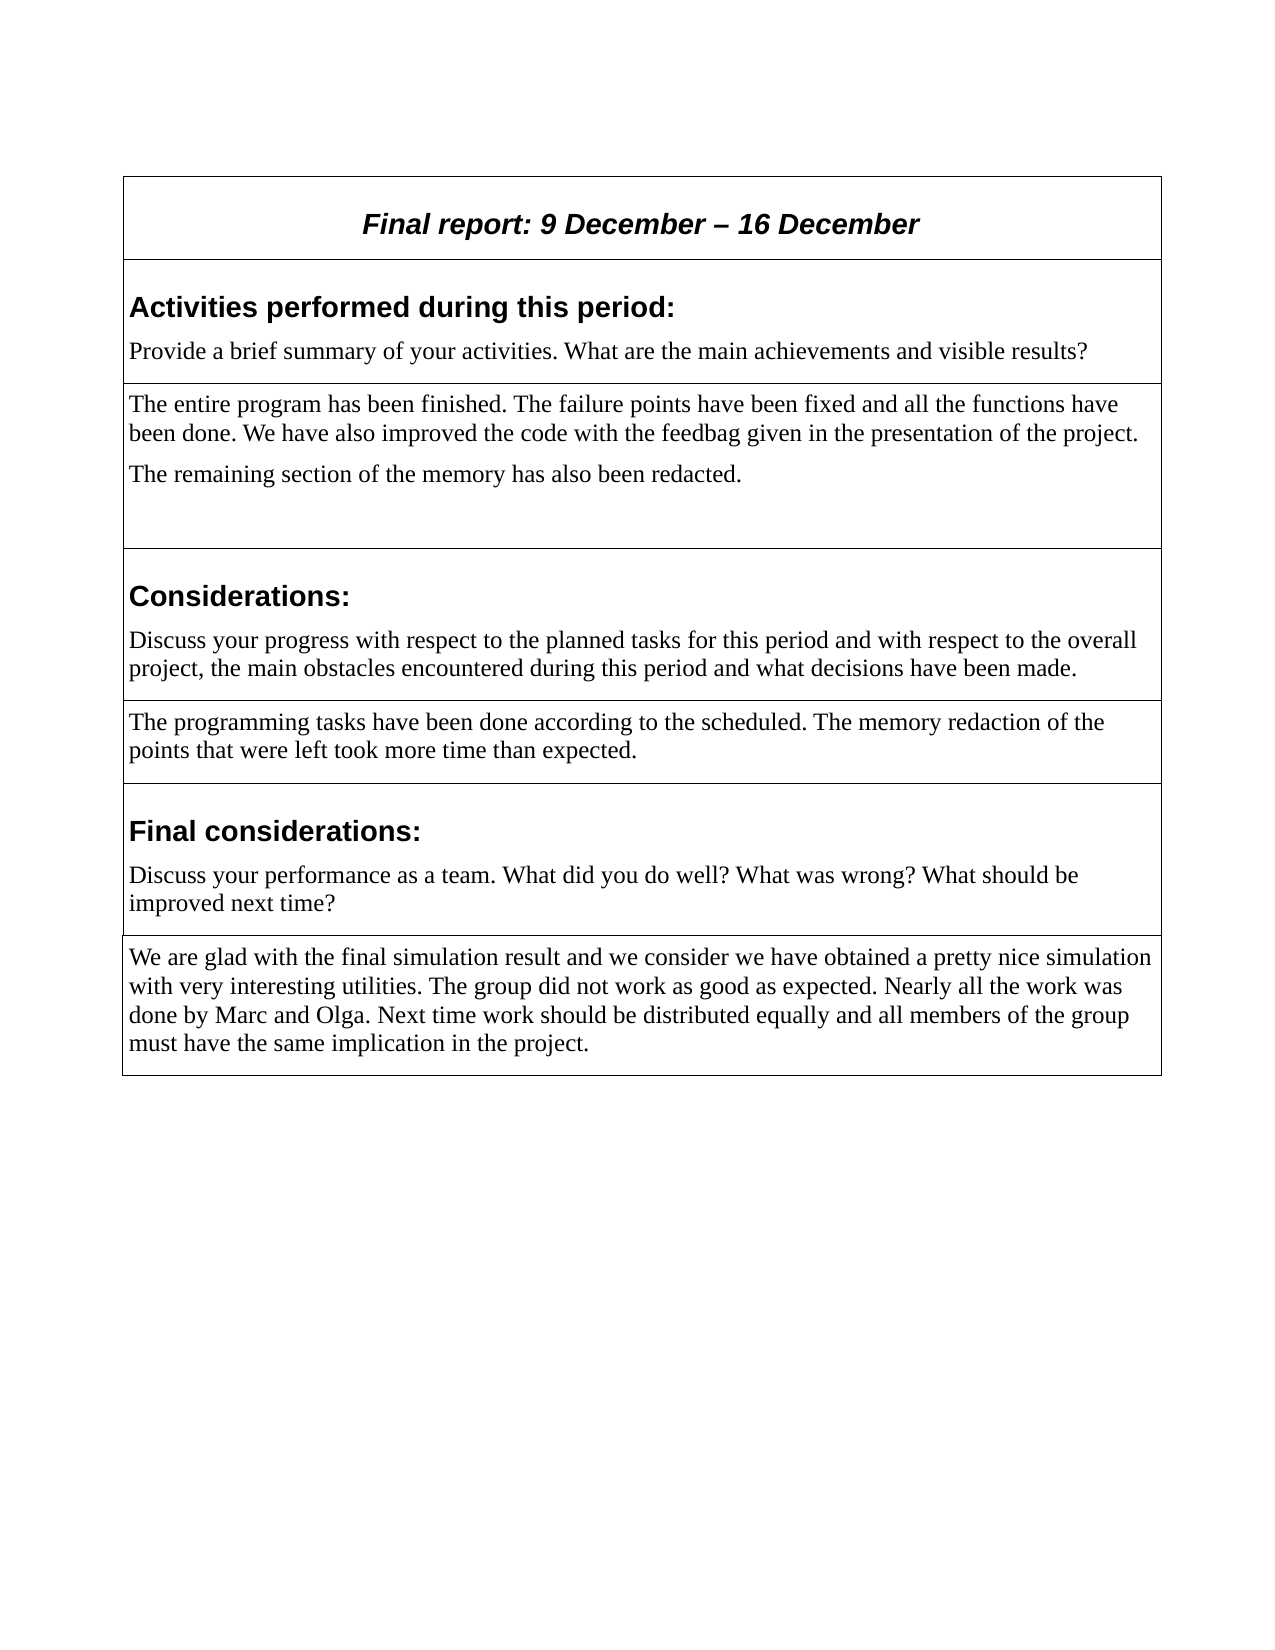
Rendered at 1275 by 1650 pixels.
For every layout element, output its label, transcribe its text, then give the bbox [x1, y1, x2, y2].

table_cell The programming tasks have been done according to the scheduled. The memory redaction of the points that were left took more time than expected. [124, 701, 1161, 782]
table_cell Activities performed during this period: Provide a brief summary of your activities. What are the main achievements and visible results? [124, 260, 1161, 383]
table_cell Final considerations: Discuss your performance as a team. What did you do well? What was wrong? What should be improved next time? [124, 784, 1161, 935]
table_cell Considerations: Discuss your progress with respect to the planned tasks for this period and with respect to the overall project, the main obstacles encountered during this period and what decisions have been made. [124, 549, 1161, 700]
table_cell The entire program has been finished. The failure points have been fixed and all the functions have been done. We have also improved the code with the feedbag given in the presentation of the project. The remaining section of the memory has also been redacted. [124, 384, 1161, 547]
table_cell We are glad with the final simulation result and we consider we have obtained a pretty nice simulation with very interesting utilities. The group did not work as good as expected. Nearly all the work was done by Marc and Olga. Next time work should be distributed equally and all members of the group must have the same implication in the project. [123, 936, 1161, 1075]
table_header Final report: 9 December – 16 December [124, 177, 1161, 259]
